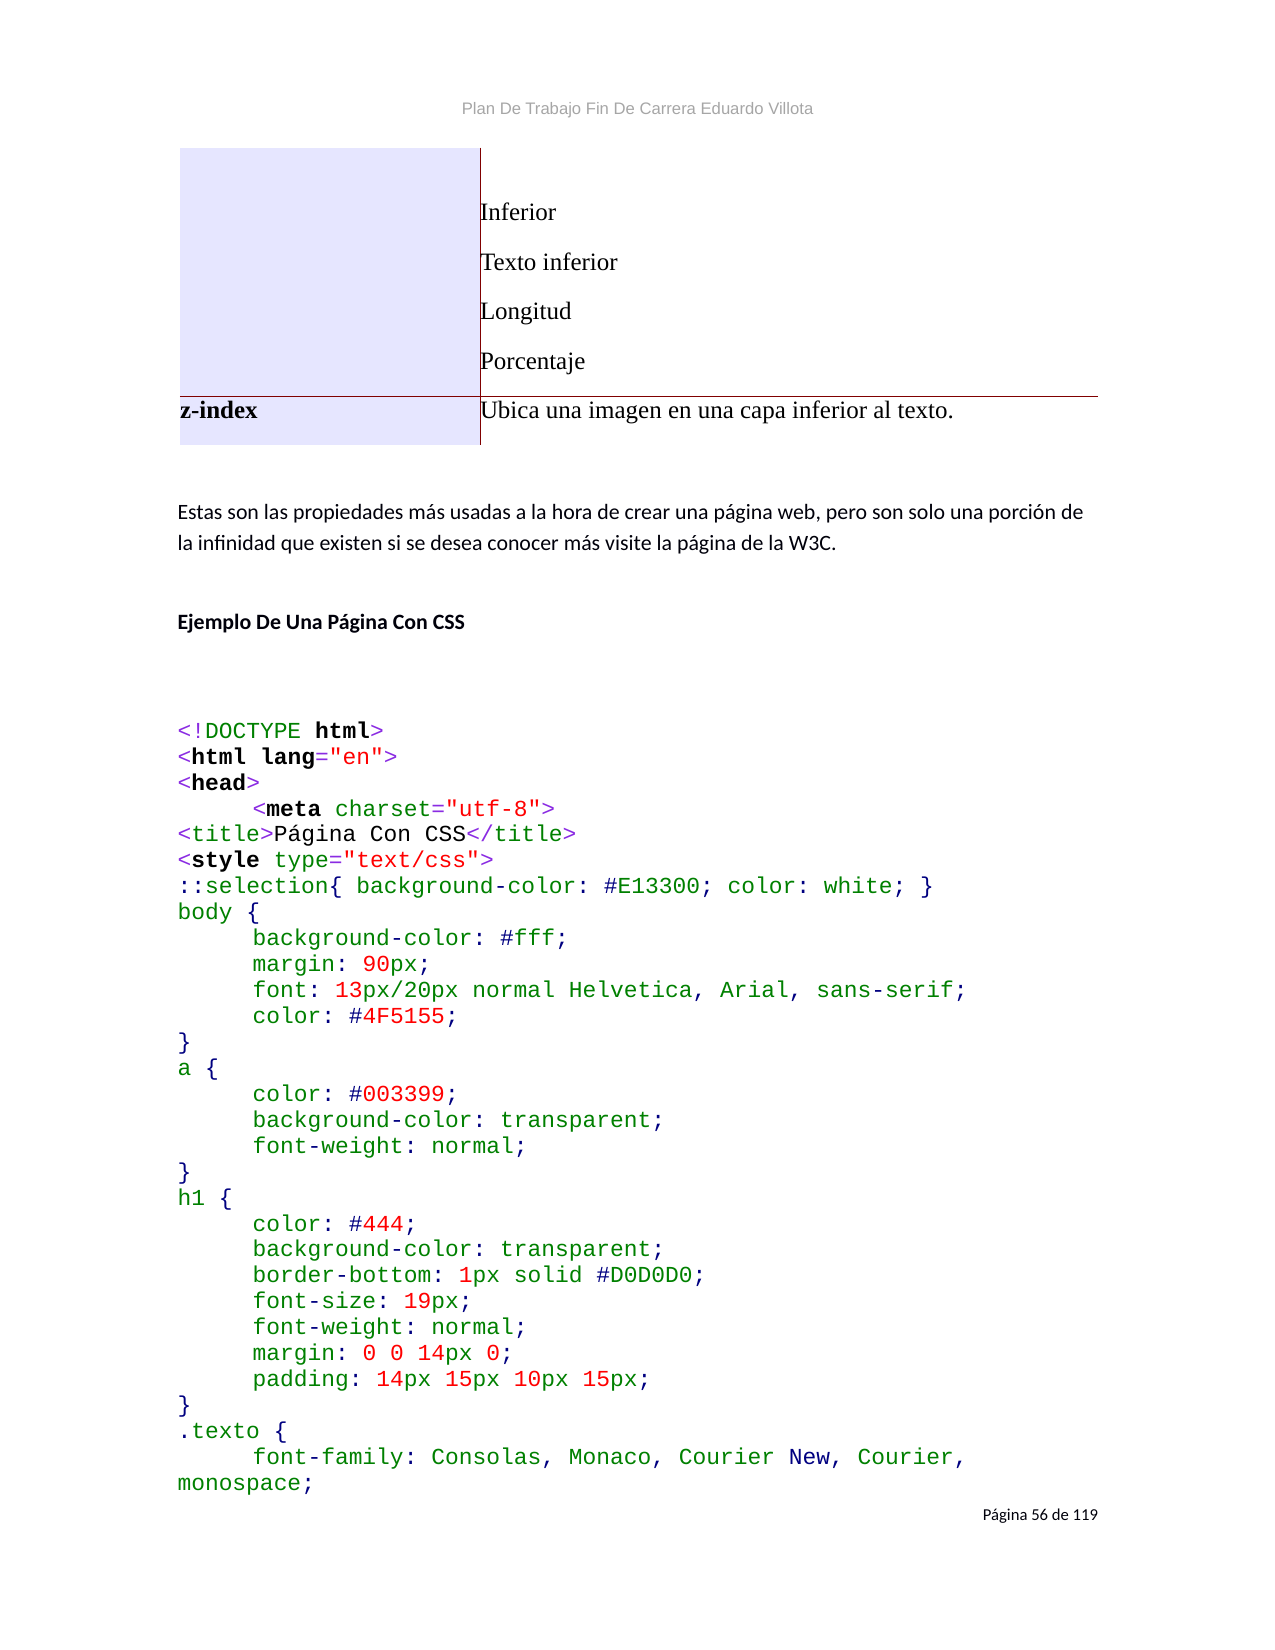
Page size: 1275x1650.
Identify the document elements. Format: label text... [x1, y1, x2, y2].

text color: #444; [177, 1212, 1098, 1238]
text font-weight: normal; [177, 1316, 1098, 1342]
text background-color: transparent; [177, 1108, 1098, 1134]
text background-color: #fff; [177, 927, 1098, 952]
text font-size: 19px; [177, 1290, 1098, 1316]
text <title>Página Con CSS</title> [177, 823, 1098, 849]
text a { [177, 1056, 1098, 1082]
text .texto { [177, 1419, 1098, 1445]
text color: #003399; [177, 1082, 1098, 1108]
text font-family: Consolas, Monaco, Courier New, Courier, monospace; [177, 1445, 1098, 1497]
text body { [177, 901, 1098, 927]
table_cell [481, 148, 1097, 197]
table_cell Ubica una imagen en una capa inferior al texto. [481, 397, 1097, 445]
text <style type="text/css"> [177, 849, 1098, 875]
table_cell Longitud [481, 296, 1097, 346]
text color: #4F5155; [177, 1004, 1098, 1030]
text padding: 14px 15px 10px 15px; [177, 1367, 1098, 1393]
text <html lang="en"> [177, 745, 1098, 771]
text font: 13px/20px normal Helvetica, Arial, sans-serif; [177, 978, 1098, 1004]
text Ejemplo De Una Página Con CSS [177, 608, 1098, 635]
table_cell Inferior [481, 197, 1097, 247]
text background-color: transparent; [177, 1238, 1098, 1264]
text ::selection{ background-color: #E13300; color: white; } [177, 875, 1098, 901]
text } [177, 1393, 1098, 1419]
table_cell z-index [180, 397, 480, 445]
table_cell [180, 148, 480, 396]
text } [177, 1030, 1098, 1056]
text <head> [177, 771, 1098, 797]
text font-weight: normal; [177, 1134, 1098, 1160]
table_cell Porcentaje [481, 346, 1097, 396]
table_cell Texto inferior [481, 247, 1097, 296]
text margin: 0 0 14px 0; [177, 1342, 1098, 1367]
text Estas son las propiedades más usadas a la hora de crear una página web, pero son solo una porción de la infinidad que existen si se desea conocer más visite la página de la W3C. [177, 498, 1098, 556]
text <!DOCTYPE html> [177, 719, 1098, 745]
text <meta charset="utf-8"> [177, 797, 1098, 823]
text margin: 90px; [177, 952, 1098, 978]
text h1 { [177, 1186, 1098, 1212]
text border-bottom: 1px solid #D0D0D0; [177, 1264, 1098, 1290]
text } [177, 1160, 1098, 1186]
